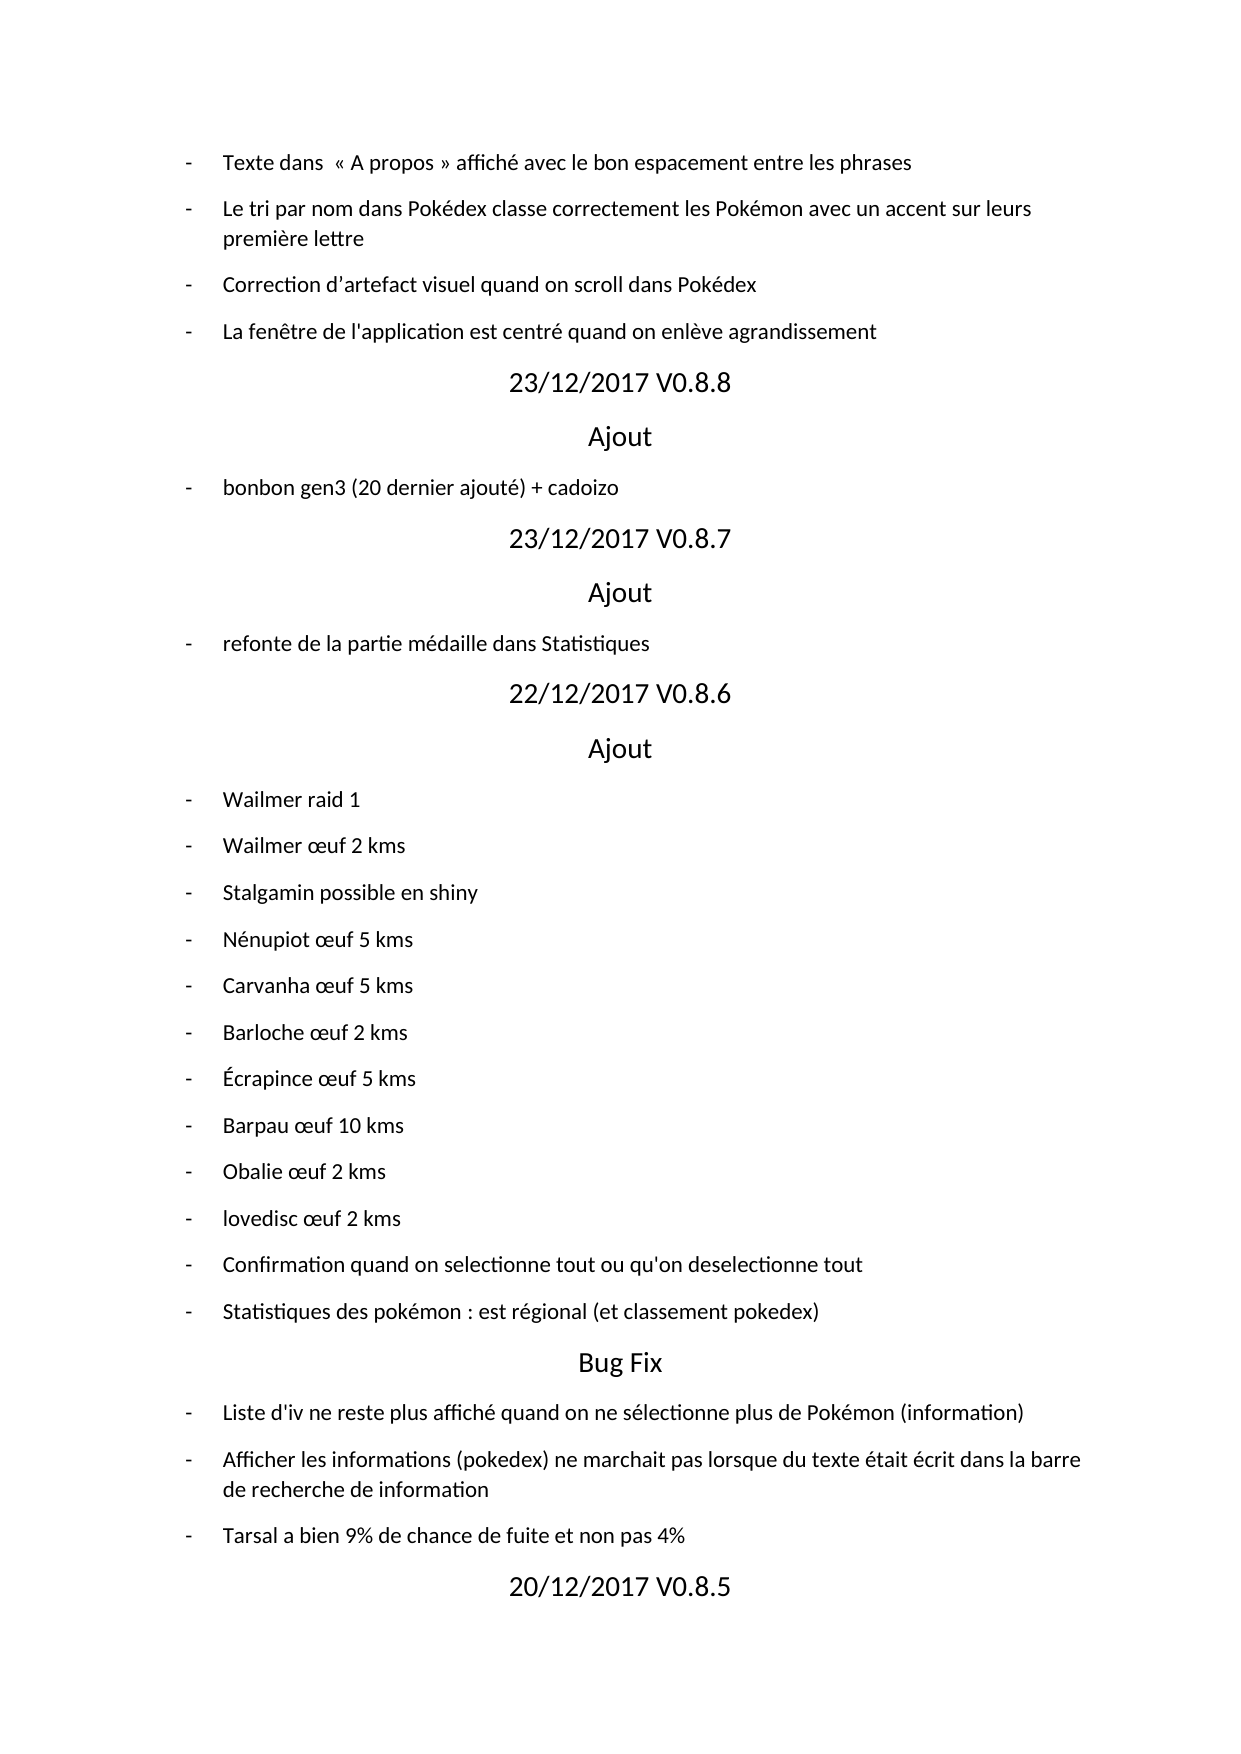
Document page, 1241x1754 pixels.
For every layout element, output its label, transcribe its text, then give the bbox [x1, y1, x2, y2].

list Barpau œuf 10 kms [185, 1111, 1093, 1139]
text Ajout [148, 418, 1093, 454]
list Wailmer œuf 2 kms [185, 832, 1093, 859]
list refonte de la partie médaille dans Statistiques [185, 629, 1093, 657]
text 23/12/2017 V0.8.7 [148, 520, 1093, 555]
text 20/12/2017 V0.8.5 [148, 1568, 1093, 1604]
text Ajout [148, 574, 1093, 610]
list Carvanha œuf 5 kms [185, 971, 1093, 999]
list Nénupiot œuf 5 kms [185, 925, 1093, 953]
text 22/12/2017 V0.8.6 [148, 676, 1093, 711]
list Wailmer raid 1 [185, 785, 1093, 813]
list Obalie œuf 2 kms [185, 1157, 1093, 1186]
list Stalgamin possible en shiny [185, 878, 1093, 906]
list Tarsal a bien 9% de chance de fuite et non pas 4% [185, 1521, 1093, 1549]
list Texte dans « A propos » affiché avec le bon espacement entre les phrases [185, 148, 1093, 176]
text Ajout [148, 730, 1093, 766]
list La fenêtre de l'application est centré quand on enlève agrandissement [185, 317, 1093, 345]
list Liste d'iv ne reste plus affiché quand on ne sélectionne plus de Pokémon (information) [185, 1398, 1093, 1426]
list Statistiques des pokémon : est régional (et classement pokedex) [185, 1297, 1093, 1325]
list Confirmation quand on selectionne tout ou qu'on deselectionne tout [185, 1251, 1093, 1279]
list bonbon gen3 (20 dernier ajouté) + cadoizo [185, 473, 1093, 501]
list Correction d’artefact visuel quand on scroll dans Pokédex [185, 271, 1093, 299]
list Afficher les informations (pokedex) ne marchait pas lorsque du texte était écrit dans la barre de recherche de information [185, 1445, 1093, 1503]
text 23/12/2017 V0.8.8 [148, 364, 1093, 399]
list Barloche œuf 2 kms [185, 1018, 1093, 1046]
list lovedisc œuf 2 kms [185, 1204, 1093, 1232]
list Écrapince œuf 5 kms [185, 1064, 1093, 1092]
list Bug Fix [148, 1344, 1093, 1379]
list Le tri par nom dans Pokédex classe correctement les Pokémon avec un accent sur leurs première lettre [185, 194, 1093, 252]
